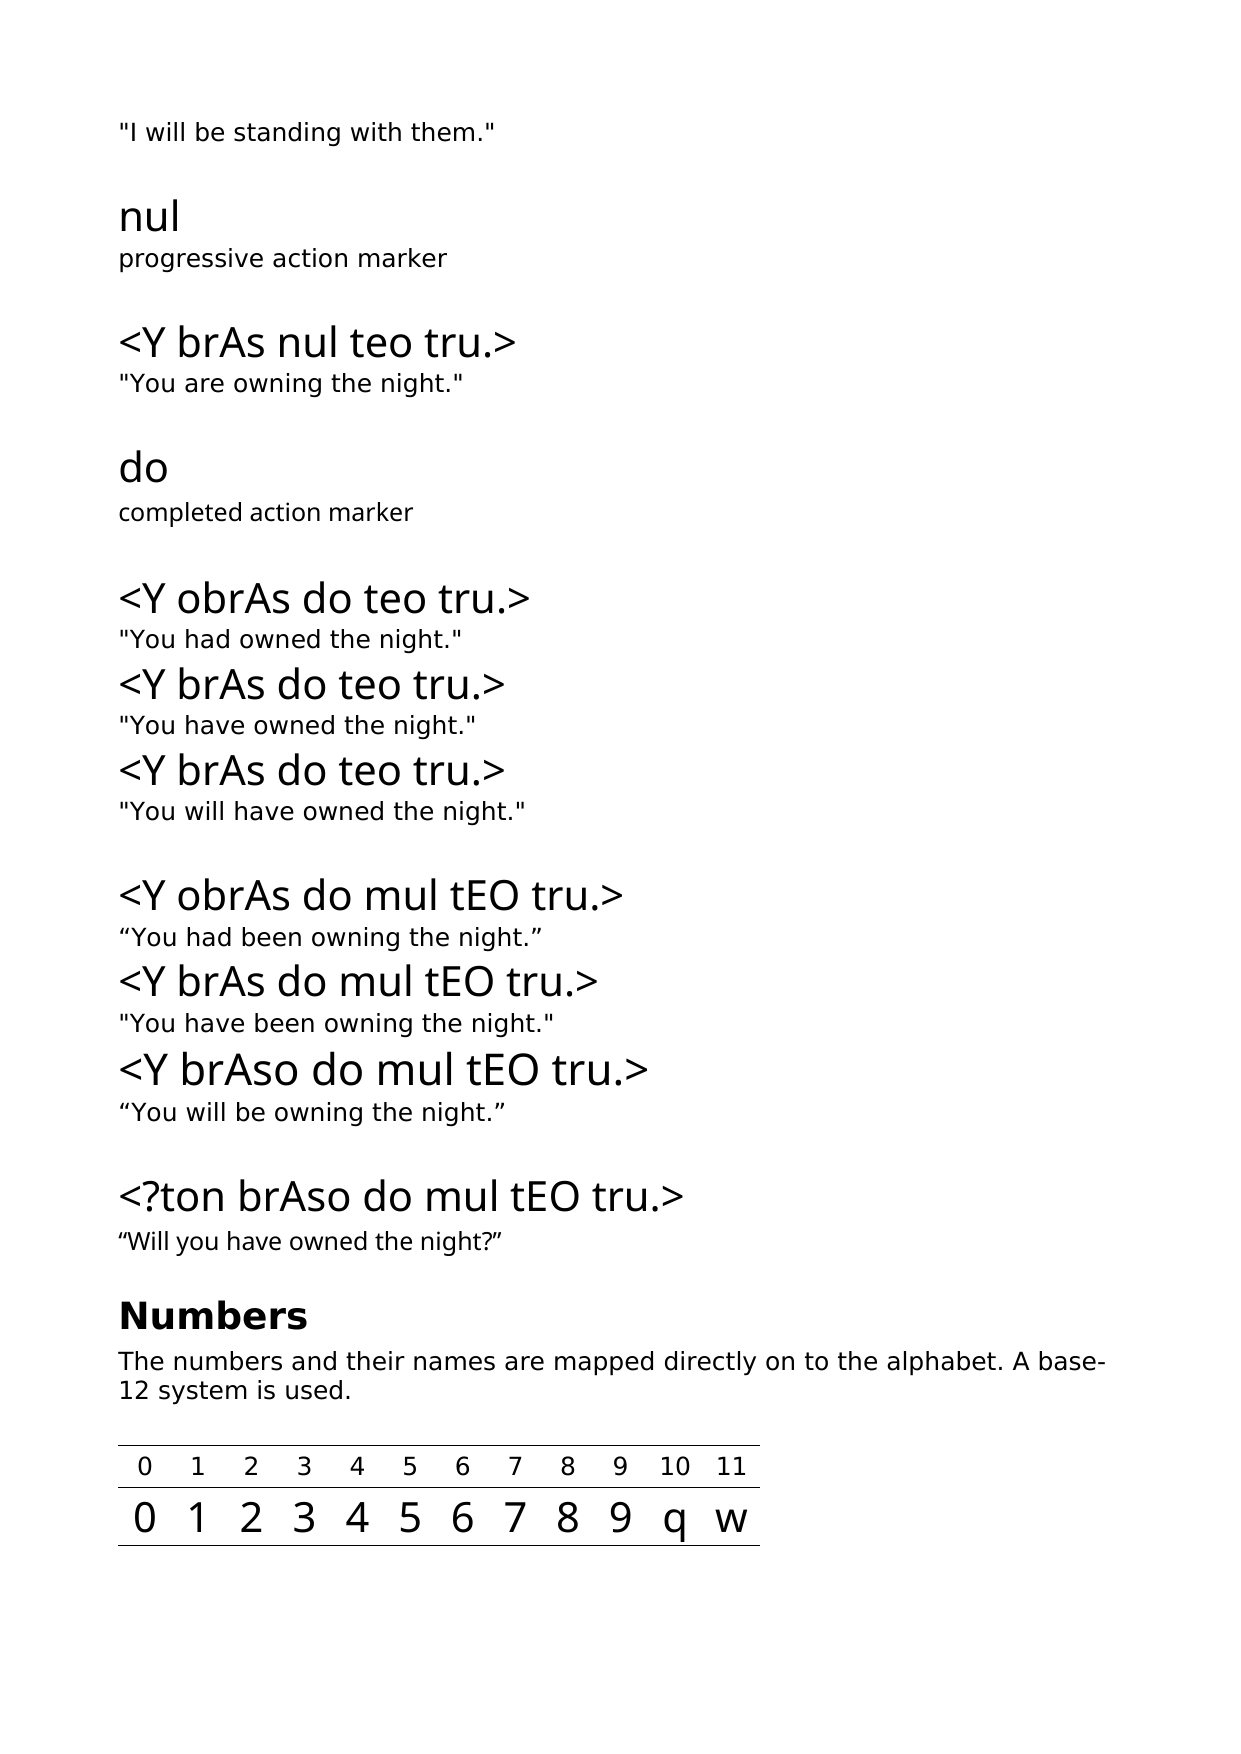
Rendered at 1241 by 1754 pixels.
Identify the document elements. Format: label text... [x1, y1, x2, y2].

table_cell q [647, 1488, 703, 1544]
table_cell 8 [541, 1488, 594, 1544]
table_header 1 [171, 1446, 224, 1487]
table_header 3 [278, 1446, 331, 1487]
text <Y brAs do mul tEO tru.> [118, 952, 1122, 1009]
table_header 6 [436, 1446, 489, 1487]
table_cell 2 [225, 1488, 278, 1544]
table_cell 4 [331, 1488, 384, 1544]
table_cell 6 [436, 1488, 489, 1544]
text "You will have owned the night." [118, 797, 1122, 827]
table_header 7 [489, 1446, 541, 1487]
text "You have been owning the night." [118, 1009, 1122, 1038]
text do [118, 438, 1122, 495]
text “You will be owning the night.” [118, 1098, 1122, 1127]
text "I will be standing with them." [118, 118, 1122, 147]
table_header 10 [647, 1446, 703, 1487]
table_header 11 [703, 1446, 759, 1487]
table_header 4 [331, 1446, 384, 1487]
table_header 9 [594, 1446, 647, 1487]
table_cell 7 [489, 1488, 541, 1544]
text <Y brAs nul teo tru.> "You are owning the night." [118, 313, 1122, 398]
table_header 0 [118, 1446, 171, 1487]
text completed action marker [118, 495, 1122, 529]
table_cell 5 [384, 1488, 436, 1544]
table_cell 0 [118, 1488, 171, 1544]
table_header 5 [384, 1446, 436, 1487]
text The numbers and their names are mapped directly on to the alphabet. A base-12 system is used. [118, 1347, 1122, 1405]
text <Y obrAs do teo tru.> [118, 569, 1122, 626]
subtitle Numbers [118, 1295, 1122, 1338]
text progressive action marker [118, 244, 1122, 273]
table_header 2 [225, 1446, 278, 1487]
text "You have owned the night." [118, 711, 1122, 741]
table_cell 1 [171, 1488, 224, 1544]
text <Y obrAs do mul tEO tru.> [118, 866, 1122, 923]
text <Y brAs do teo tru.> [118, 741, 1122, 797]
text <?ton brAso do mul tEO tru.> [118, 1167, 1122, 1223]
text "You had owned the night." [118, 626, 1122, 655]
text <Y brAso do mul tEO tru.> [118, 1038, 1122, 1098]
table_cell 3 [278, 1488, 331, 1544]
text nul [118, 187, 1122, 244]
table_cell 9 [594, 1488, 647, 1544]
text <Y brAs do teo tru.> [118, 655, 1122, 711]
text “Will you have owned the night?” [118, 1223, 1122, 1257]
table_header 8 [541, 1446, 594, 1487]
text “You had been owning the night.” [118, 923, 1122, 952]
table_cell w [703, 1488, 759, 1544]
